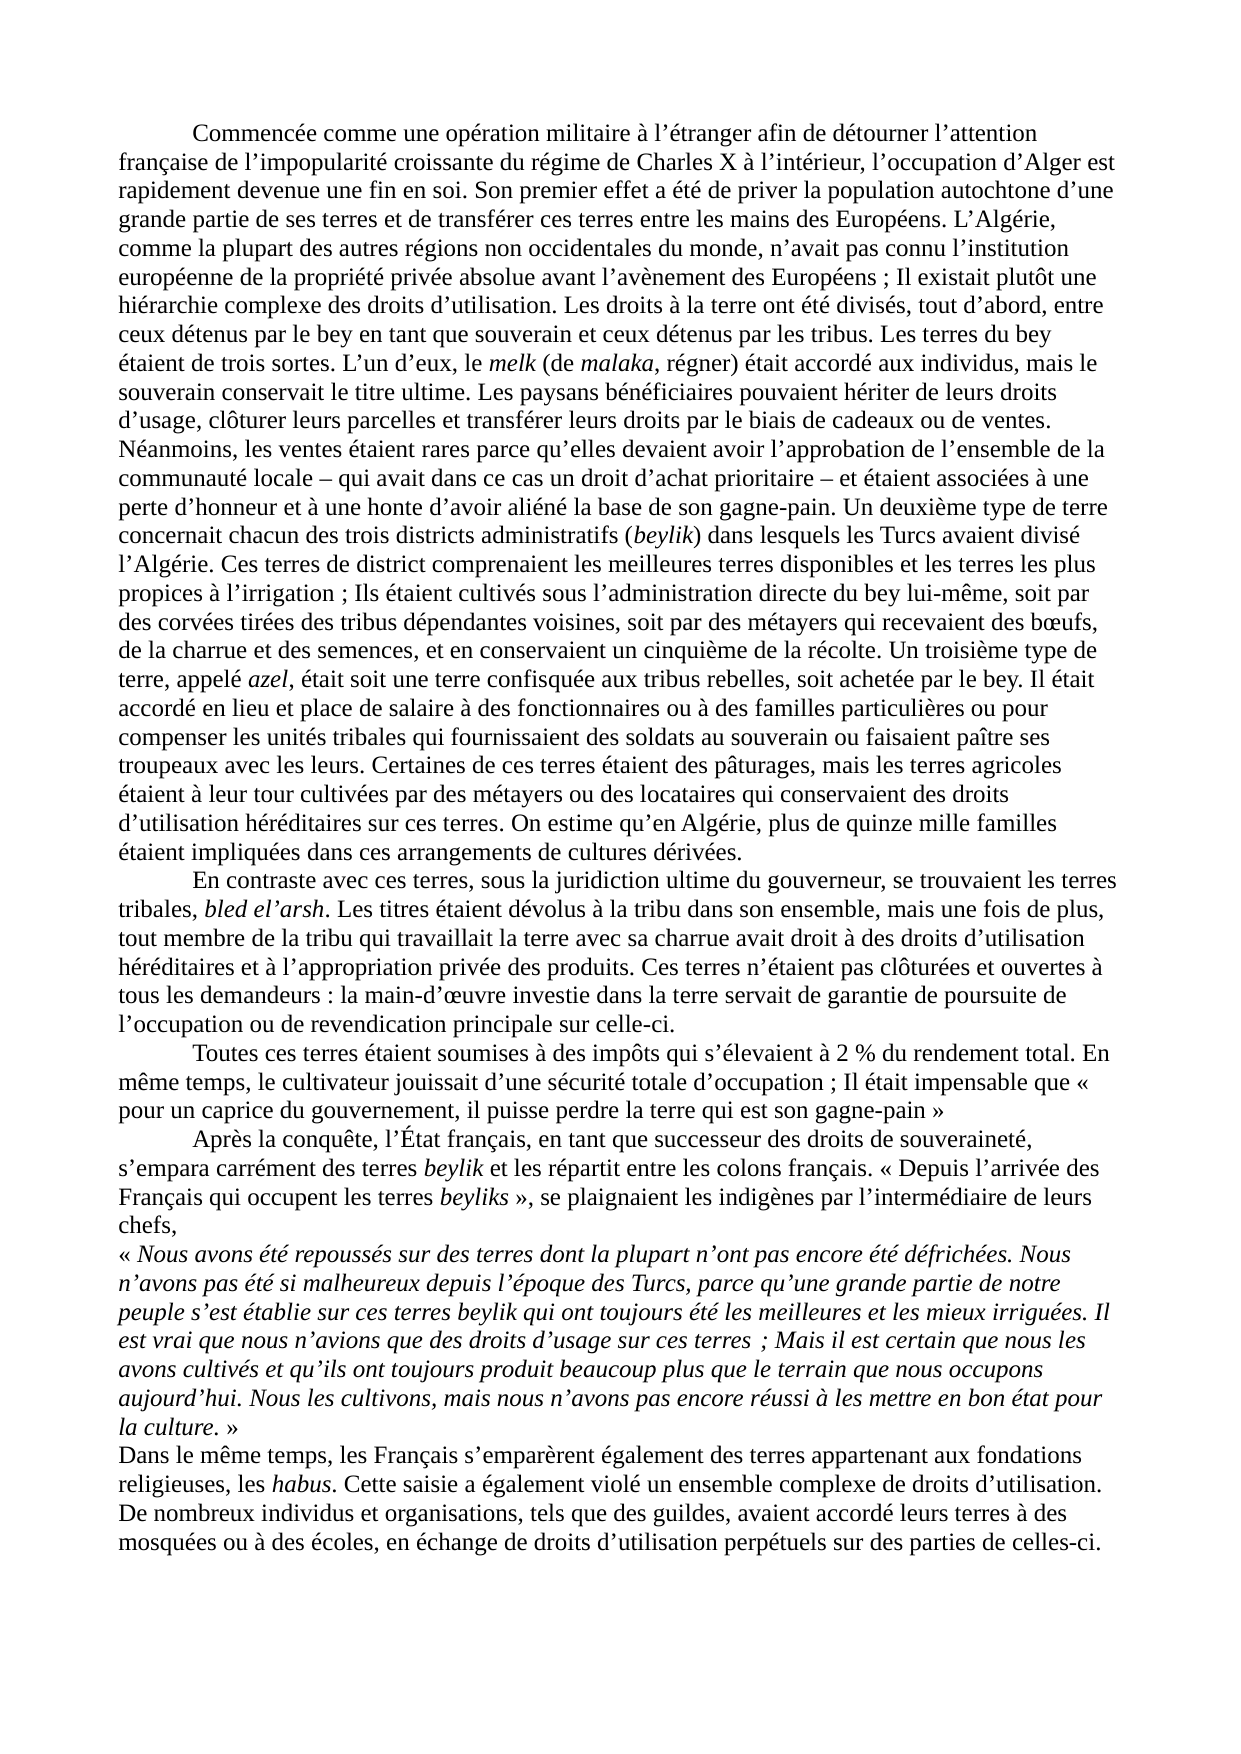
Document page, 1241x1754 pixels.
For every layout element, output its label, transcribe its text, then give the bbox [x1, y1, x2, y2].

text Commencée comme une opération militaire à l’étranger afin de détourner l’attention française de l’impopularité croissante du régime de Charles X à l’intérieur, l’occupation d’Alger est rapidement devenue une fin en soi. Son premier effet a été de priver la population autochtone d’une grande partie de ses terres et de transférer ces terres entre les mains des Européens. L’Algérie, comme la plupart des autres régions non occidentales du monde, n’avait pas connu l’institution européenne de la propriété privée absolue avant l’avènement des Européens ; Il existait plutôt une hiérarchie complexe des droits d’utilisation. Les droits à la terre ont été divisés, tout d’abord, entre ceux détenus par le bey en tant que souverain et ceux détenus par les tribus. Les terres du bey étaient de trois sortes. L’un d’eux, le melk (de malaka, régner) était accordé aux individus, mais le souverain conservait le titre ultime. Les paysans bénéficiaires pouvaient hériter de leurs droits d’usage, clôturer leurs parcelles et transférer leurs droits par le biais de cadeaux ou de ventes. Néanmoins, les ventes étaient rares parce qu’elles devaient avoir l’approbation de l’ensemble de la communauté locale – qui avait dans ce cas un droit d’achat prioritaire – et étaient associées à une perte d’honneur et à une honte d’avoir aliéné la base de son gagne-pain. Un deuxième type de terre concernait chacun des trois districts administratifs (beylik) dans lesquels les Turcs avaient divisé l’Algérie. Ces terres de district comprenaient les meilleures terres disponibles et les terres les plus propices à l’irrigation ; Ils étaient cultivés sous l’administration directe du bey lui-même, soit par des corvées tirées des tribus dépendantes voisines, soit par des métayers qui recevaient des bœufs, de la charrue et des semences, et en conservaient un cinquième de la récolte. Un troisième type de terre, appelé azel, était soit une terre confisquée aux tribus rebelles, soit achetée par le bey. Il était accordé en lieu et place de salaire à des fonctionnaires ou à des familles particulières ou pour compenser les unités tribales qui fournissaient des soldats au souverain ou faisaient paître ses troupeaux avec les leurs. Certaines de ces terres étaient des pâturages, mais les terres agricoles étaient à leur tour cultivées par des métayers ou des locataires qui conservaient des droits d’utilisation héréditaires sur ces terres. On estime qu’en Algérie, plus de quinze mille familles étaient impliquées dans ces arrangements de cultures dérivées. [118, 118, 1122, 866]
text Après la conquête, l’État français, en tant que successeur des droits de souveraineté, s’empara carrément des terres beylik et les répartit entre les colons français. « Depuis l’arrivée des Français qui occupent les terres beyliks », se plaignaient les indigènes par l’intermédiaire de leurs chefs, [118, 1124, 1122, 1239]
text Dans le même temps, les Français s’emparèrent également des terres appartenant aux fondations religieuses, les habus. Cette saisie a également violé un ensemble complexe de droits d’utilisation. De nombreux individus et organisations, tels que des guildes, avaient accordé leurs terres à des mosquées ou à des écoles, en échange de droits d’utilisation perpétuels sur des parties de celles-ci. [118, 1441, 1122, 1556]
text « Nous avons été repoussés sur des terres dont la plupart n’ont pas encore été défrichées. Nous n’avons pas été si malheureux depuis l’époque des Turcs, parce qu’une grande partie de notre peuple s’est établie sur ces terres beylik qui ont toujours été les meilleures et les mieux irriguées. Il est vrai que nous n’avions que des droits d’usage sur ces terres ; Mais il est certain que nous les avons cultivés et qu’ils ont toujours produit beaucoup plus que le terrain que nous occupons aujourd’hui. Nous les cultivons, mais nous n’avons pas encore réussi à les mettre en bon état pour la culture. » [118, 1239, 1122, 1441]
text En contraste avec ces terres, sous la juridiction ultime du gouverneur, se trouvaient les terres tribales, bled el’arsh. Les titres étaient dévolus à la tribu dans son ensemble, mais une fois de plus, tout membre de la tribu qui travaillait la terre avec sa charrue avait droit à des droits d’utilisation héréditaires et à l’appropriation privée des produits. Ces terres n’étaient pas clôturées et ouvertes à tous les demandeurs : la main-d’œuvre investie dans la terre servait de garantie de poursuite de l’occupation ou de revendication principale sur celle-ci. [118, 866, 1122, 1038]
text Toutes ces terres étaient soumises à des impôts qui s’élevaient à 2 % du rendement total. En même temps, le cultivateur jouissait d’une sécurité totale d’occupation ; Il était impensable que « pour un caprice du gouvernement, il puisse perdre la terre qui est son gagne-pain » [118, 1038, 1122, 1124]
